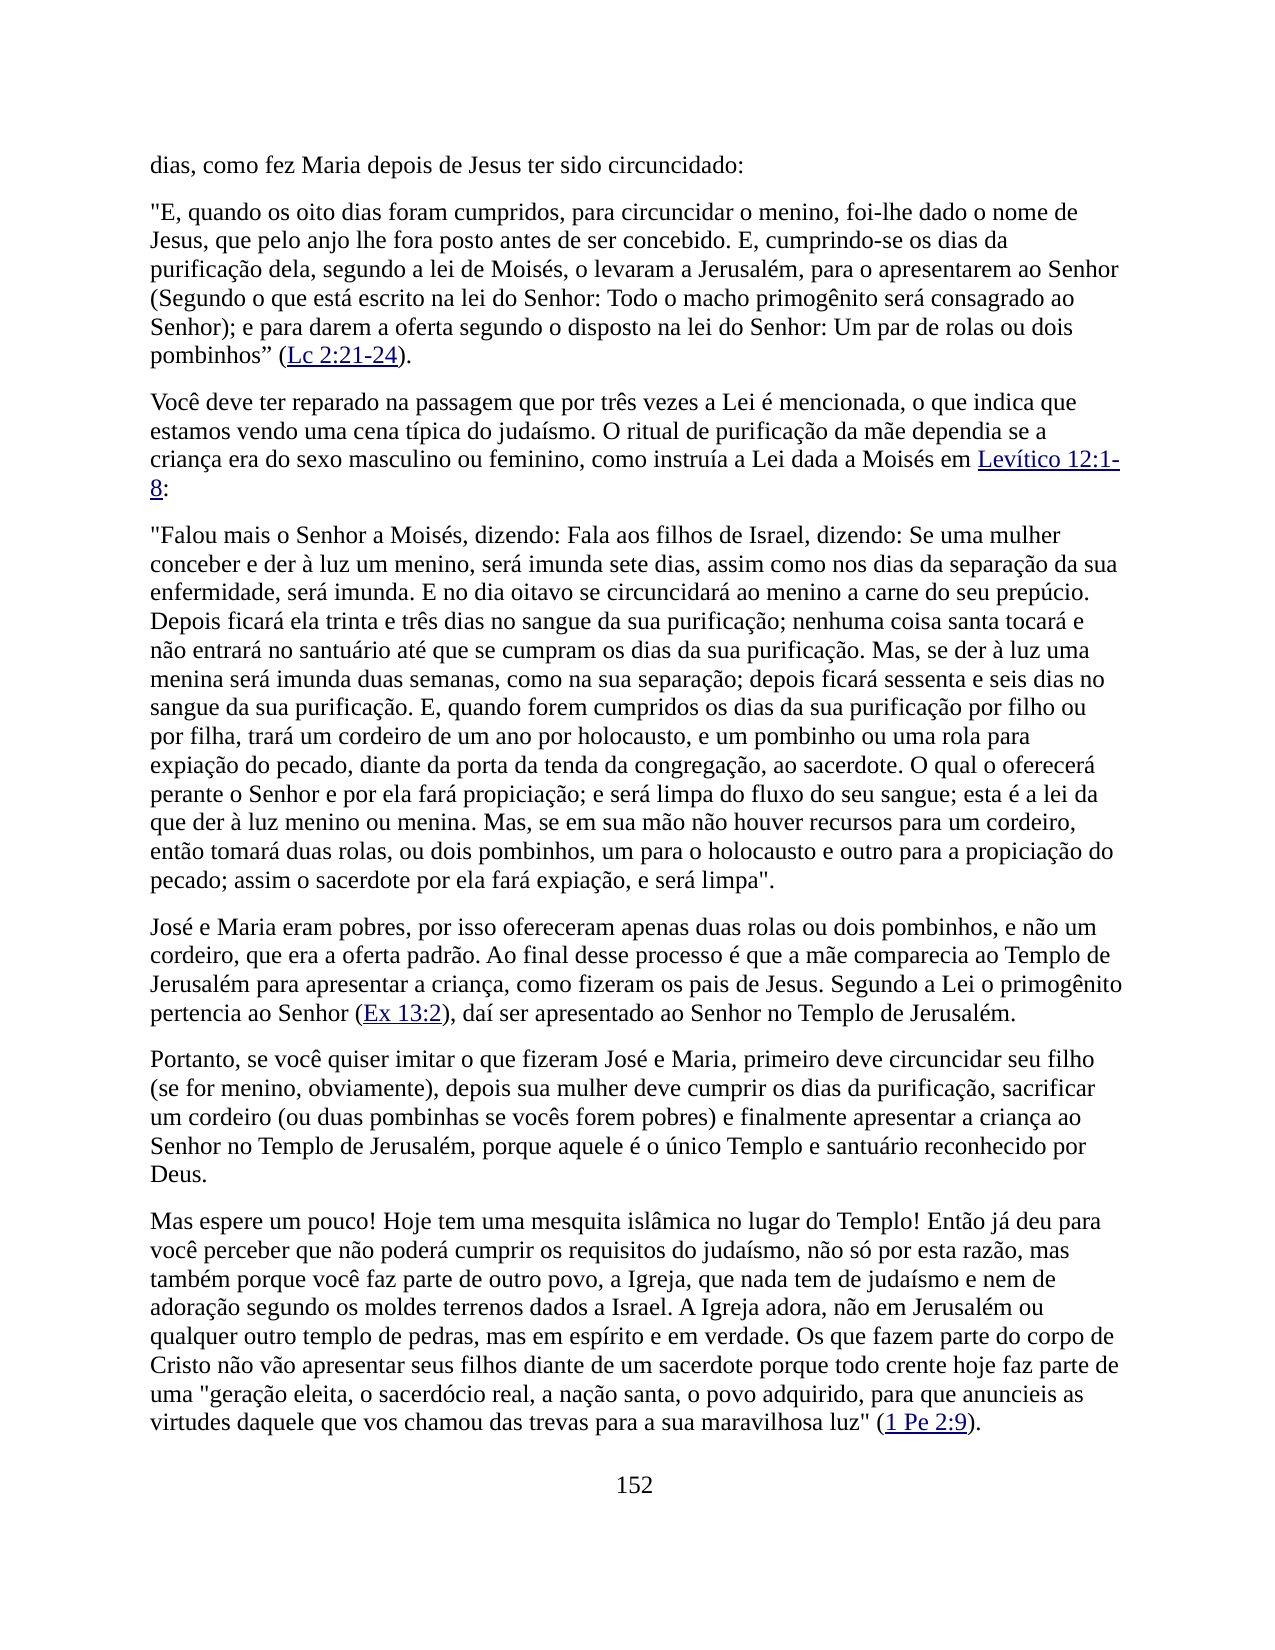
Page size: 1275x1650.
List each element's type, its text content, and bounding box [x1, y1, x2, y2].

text Você deve ter reparado na passagem que por três vezes a Lei é mencionada, o que indica que estamos vendo uma cena típica do judaísmo. O ritual de purificação da mãe dependia se a criança era do sexo masculino ou feminino, como instruía a Lei dada a Moisés em Levítico 12:1-8: [150, 387, 1125, 502]
text Mas espere um pouco! Hoje tem uma mesquita islâmica no lugar do Templo! Então já deu para você perceber que não poderá cumprir os requisitos do judaísmo, não só por esta razão, mas também porque você faz parte de outro povo, a Igreja, que nada tem de judaísmo e nem de adoração segundo os moldes terrenos dados a Israel. A Igreja adora, não em Jerusalém ou qualquer outro templo de pedras, mas em espírito e em verdade. Os que fazem parte do corpo de Cristo não vão apresentar seus filhos diante de um sacerdote porque todo crente hoje faz parte de uma "geração eleita, o sacerdócio real, a nação santa, o povo adquirido, para que anuncieis as virtudes daquele que vos chamou das trevas para a sua maravilhosa luz" (1 Pe 2:9). [150, 1206, 1125, 1436]
text "E, quando os oito dias foram cumpridos, para circuncidar o menino, foi-lhe dado o nome de Jesus, que pelo anjo lhe fora posto antes de ser concebido. E, cumprindo-se os dias da purificação dela, segundo a lei de Moisés, o levaram a Jerusalém, para o apresentarem ao Senhor (Segundo o que está escrito na lei do Senhor: Todo o macho primogênito será consagrado ao Senhor); e para darem a oferta segundo o disposto na lei do Senhor: Um par de rolas ou dois pombinhos” (Lc 2:21-24). [150, 197, 1125, 369]
text Portanto, se você quiser imitar o que fizeram José e Maria, primeiro deve circuncidar seu filho (se for menino, obviamente), depois sua mulher deve cumprir os dias da purificação, sacrificar um cordeiro (ou duas pombinhas se vocês forem pobres) e finalmente apresentar a criança ao Senhor no Templo de Jerusalém, porque aquele é o único Templo e santuário reconhecido por Deus. [150, 1044, 1125, 1188]
text José e Maria eram pobres, por isso ofereceram apenas duas rolas ou dois pombinhos, e não um cordeiro, que era a oferta padrão. Ao final desse processo é que a mãe comparecia ao Templo de Jerusalém para apresentar a criança, como fizeram os pais de Jesus. Segundo a Lei o primogênito pertencia ao Senhor (Ex 13:2), daí ser apresentado ao Senhor no Templo de Jerusalém. [150, 912, 1125, 1027]
text "Falou mais o Senhor a Moisés, dizendo: Fala aos filhos de Israel, dizendo: Se uma mulher conceber e der à luz um menino, será imunda sete dias, assim como nos dias da separação da sua enfermidade, será imunda. E no dia oitavo se circuncidará ao menino a carne do seu prepúcio. Depois ficará ela trinta e três dias no sangue da sua purificação; nenhuma coisa santa tocará e não entrará no santuário até que se cumpram os dias da sua purificação. Mas, se der à luz uma menina será imunda duas semanas, como na sua separação; depois ficará sessenta e seis dias no sangue da sua purificação. E, quando forem cumpridos os dias da sua purificação por filho ou por filha, trará um cordeiro de um ano por holocausto, e um pombinho ou uma rola para expiação do pecado, diante da porta da tenda da congregação, ao sacerdote. O qual o oferecerá perante o Senhor e por ela fará propiciação; e será limpa do fluxo do seu sangue; esta é a lei da que der à luz menino ou menina. Mas, se em sua mão não houver recursos para um cordeiro, então tomará duas rolas, ou dois pombinhos, um para o holocausto e outro para a propiciação do pecado; assim o sacerdote por ela fará expiação, e será limpa". [150, 520, 1125, 894]
text dias, como fez Maria depois de Jesus ter sido circuncidado: [150, 150, 1125, 179]
